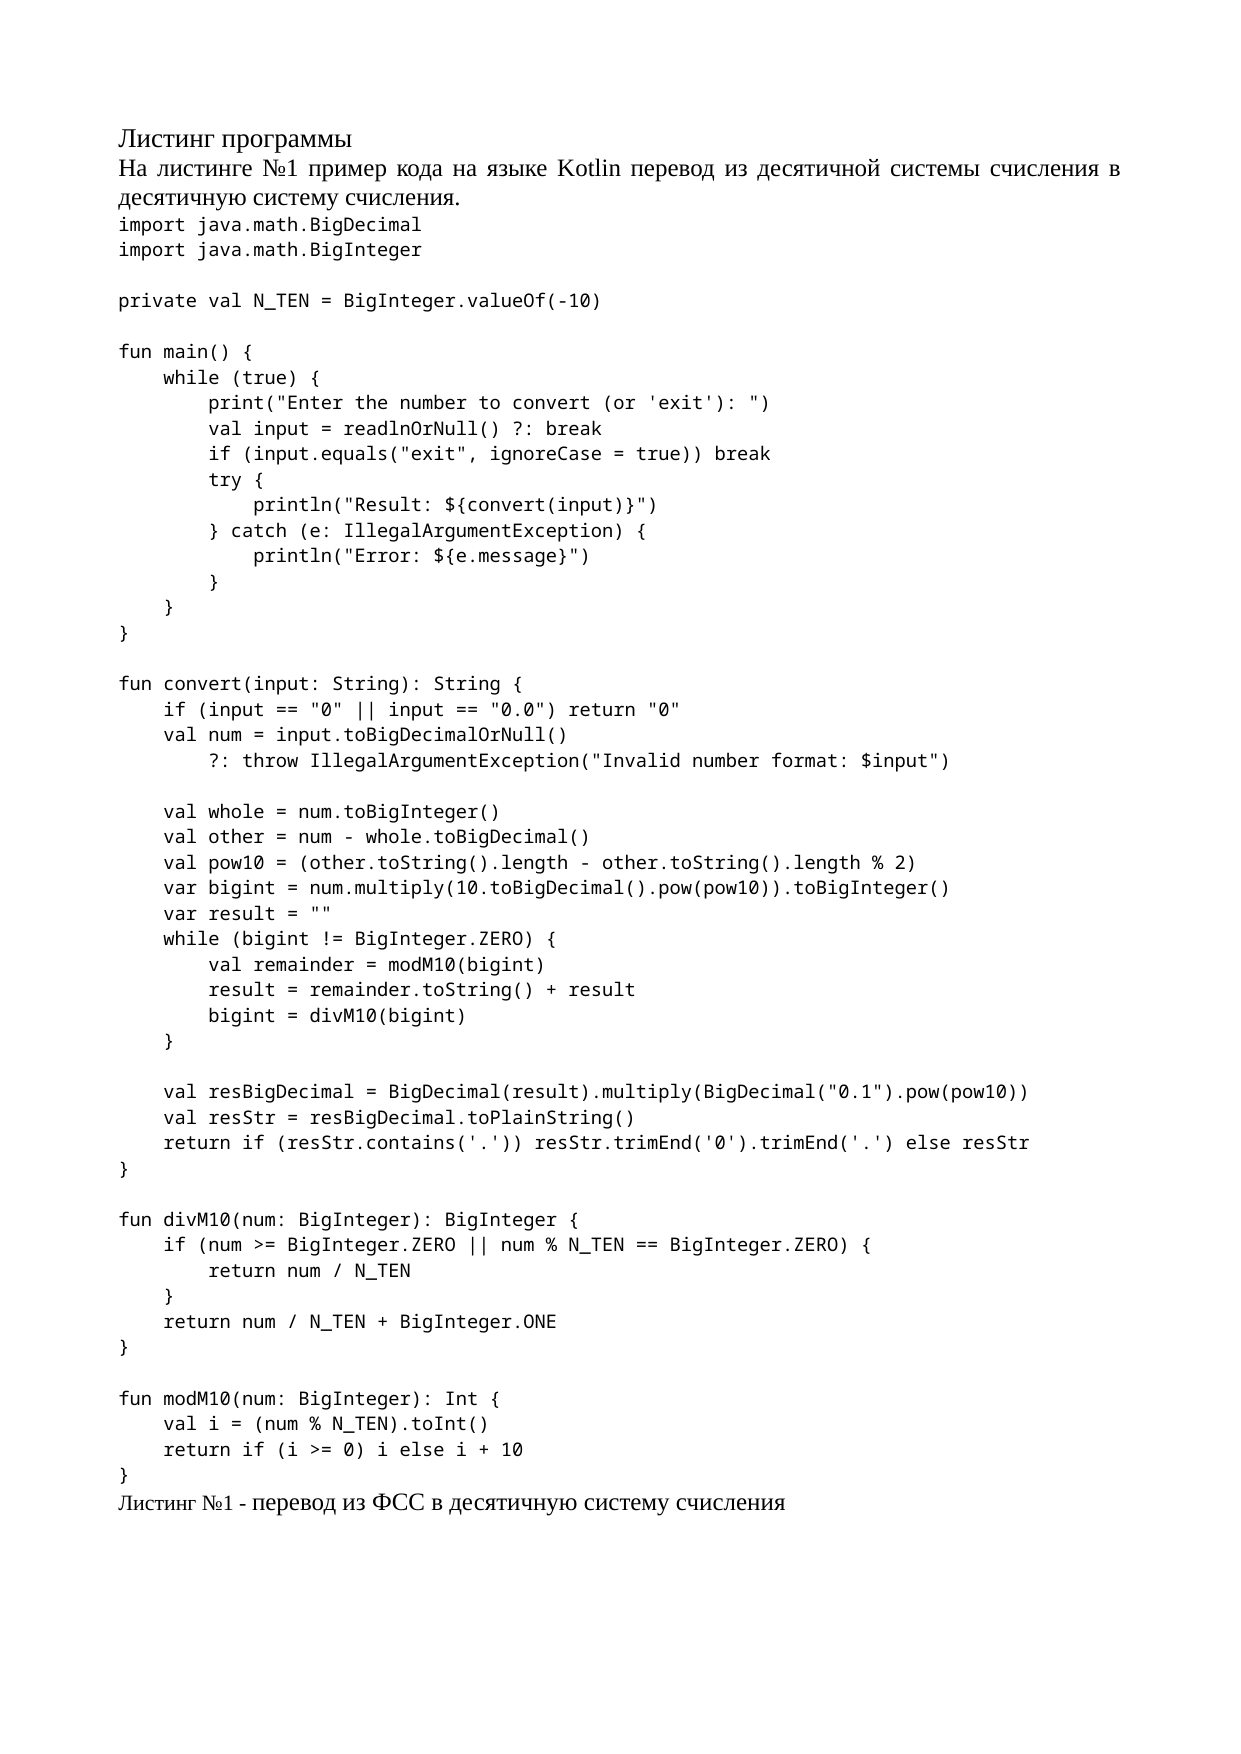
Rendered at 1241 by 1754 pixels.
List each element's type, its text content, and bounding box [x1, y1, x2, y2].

text } [118, 1334, 1122, 1359]
text val whole = num.toBigInteger() [118, 798, 1122, 823]
text } [118, 594, 1122, 619]
text val num = input.toBigDecimalOrNull() [118, 721, 1122, 747]
text import java.math.BigDecimal [118, 211, 1122, 236]
text } Листинг №1 - перевод из ФСС в десятичную систему счисления [118, 1461, 1122, 1516]
text fun modM10(num: BigInteger): Int { [118, 1385, 1122, 1410]
text fun divM10(num: BigInteger): BigInteger { [118, 1206, 1122, 1232]
text } [118, 1283, 1122, 1308]
text return if (i >= 0) i else i + 10 [118, 1436, 1122, 1461]
text import java.math.BigInteger [118, 236, 1122, 262]
text println("Error: ${e.message}") [118, 543, 1122, 568]
text while (bigint != BigInteger.ZERO) { [118, 926, 1122, 951]
text } catch (e: IllegalArgumentException) { [118, 517, 1122, 543]
text val remainder = modM10(bigint) [118, 951, 1122, 977]
text fun main() { [118, 338, 1122, 364]
text } [118, 619, 1122, 645]
text bigint = divM10(bigint) [118, 1002, 1122, 1028]
subtitle Листинг программы [118, 122, 1122, 153]
text print("Enter the number to convert (or 'exit'): ") [118, 389, 1122, 415]
text try { [118, 466, 1122, 492]
text fun convert(input: String): String { [118, 670, 1122, 696]
text val pow10 = (other.toString().length - other.toString().length % 2) [118, 849, 1122, 874]
text if (input == "0" || input == "0.0") return "0" [118, 696, 1122, 721]
text } [118, 1155, 1122, 1181]
text val other = num - whole.toBigDecimal() [118, 823, 1122, 849]
text if (input.equals("exit", ignoreCase = true)) break [118, 441, 1122, 466]
text return num / N_TEN + BigInteger.ONE [118, 1308, 1122, 1334]
text println("Result: ${convert(input)}") [118, 492, 1122, 517]
text var bigint = num.multiply(10.toBigDecimal().pow(pow10)).toBigInteger() [118, 874, 1122, 900]
text val resStr = resBigDecimal.toPlainString() [118, 1104, 1122, 1130]
text private val N_TEN = BigInteger.valueOf(-10) [118, 287, 1122, 313]
text } [118, 1028, 1122, 1053]
text result = remainder.toString() + result [118, 977, 1122, 1002]
text val i = (num % N_TEN).toInt() [118, 1410, 1122, 1436]
text return if (resStr.contains('.')) resStr.trimEnd('0').trimEnd('.') else resStr [118, 1130, 1122, 1155]
text var result = "" [118, 900, 1122, 926]
text return num / N_TEN [118, 1257, 1122, 1283]
text val input = readlnOrNull() ?: break [118, 415, 1122, 441]
text } [118, 568, 1122, 594]
text if (num >= BigInteger.ZERO || num % N_TEN == BigInteger.ZERO) { [118, 1232, 1122, 1257]
text while (true) { [118, 364, 1122, 389]
text На листинге №1 пример кода на языке Kotlin перевод из десятичной системы счисления в десятичную систему счисления. [118, 153, 1122, 211]
text val resBigDecimal = BigDecimal(result).multiply(BigDecimal("0.1").pow(pow10)) [118, 1079, 1122, 1104]
text ?: throw IllegalArgumentException("Invalid number format: $input") [118, 747, 1122, 772]
